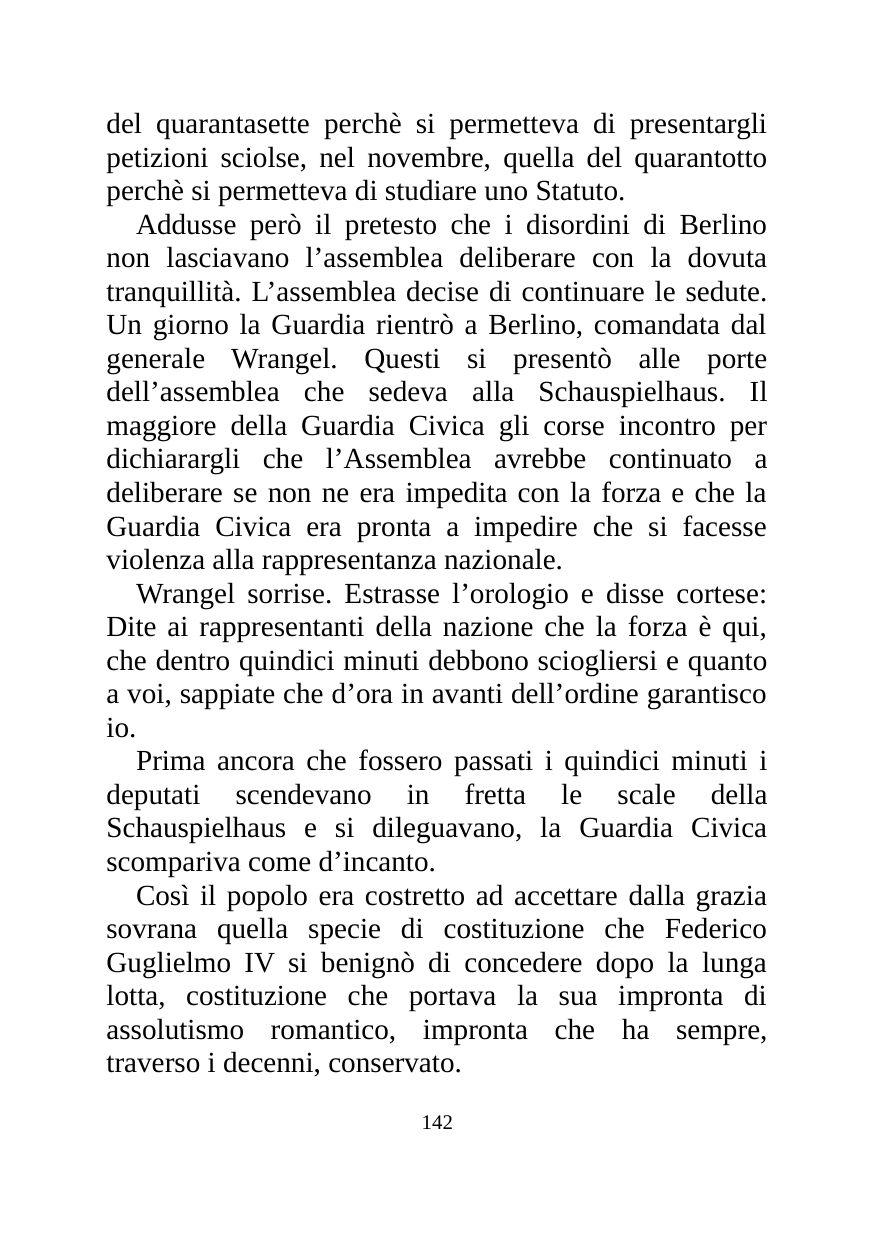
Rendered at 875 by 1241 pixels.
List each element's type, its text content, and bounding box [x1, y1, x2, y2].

text Prima ancora che fossero passati i quindici minuti i deputati scendevano in fretta le scale della Schauspielhaus e si dileguavano, la Guardia Civica scompariva come d’incanto. [106, 743, 768, 878]
text Così il popolo era costretto ad accettare dalla grazia sovrana quella specie di costituzione che Federico Guglielmo IV si benignò di concedere dopo la lunga lotta, costituzione che portava la sua impronta di assolutismo romantico, impronta che ha sempre, traverso i decenni, conservato. [106, 878, 768, 1079]
text Addusse però il pretesto che i disordini di Berlino non lasciavano l’assemblea deliberare con la dovuta tranquillità. L’assemblea decise di continuare le sedute. Un giorno la Guardia rientrò a Berlino, comandata dal generale Wrangel. Questi si presentò alle porte dell’assemblea che sedeva alla Schauspielhaus. Il maggiore della Guardia Civica gli corse incontro per dichiarargli che l’Assemblea avrebbe continuato a deliberare se non ne era impedita con la forza e che la Guardia Civica era pronta a impedire che si facesse violenza alla rappresentanza nazionale. [106, 207, 768, 576]
text del quarantasette perchè si permetteva di presentargli petizioni sciolse, nel novembre, quella del quarantotto perchè si permetteva di studiare uno Statuto. [106, 106, 768, 207]
text Wrangel sorrise. Estrasse l’orologio e disse cortese: Dite ai rappresentanti della nazione che la forza è qui, che dentro quindici minuti debbono sciogliersi e quanto a voi, sappiate che d’ora in avanti dell’ordine garantisco io. [106, 576, 768, 743]
